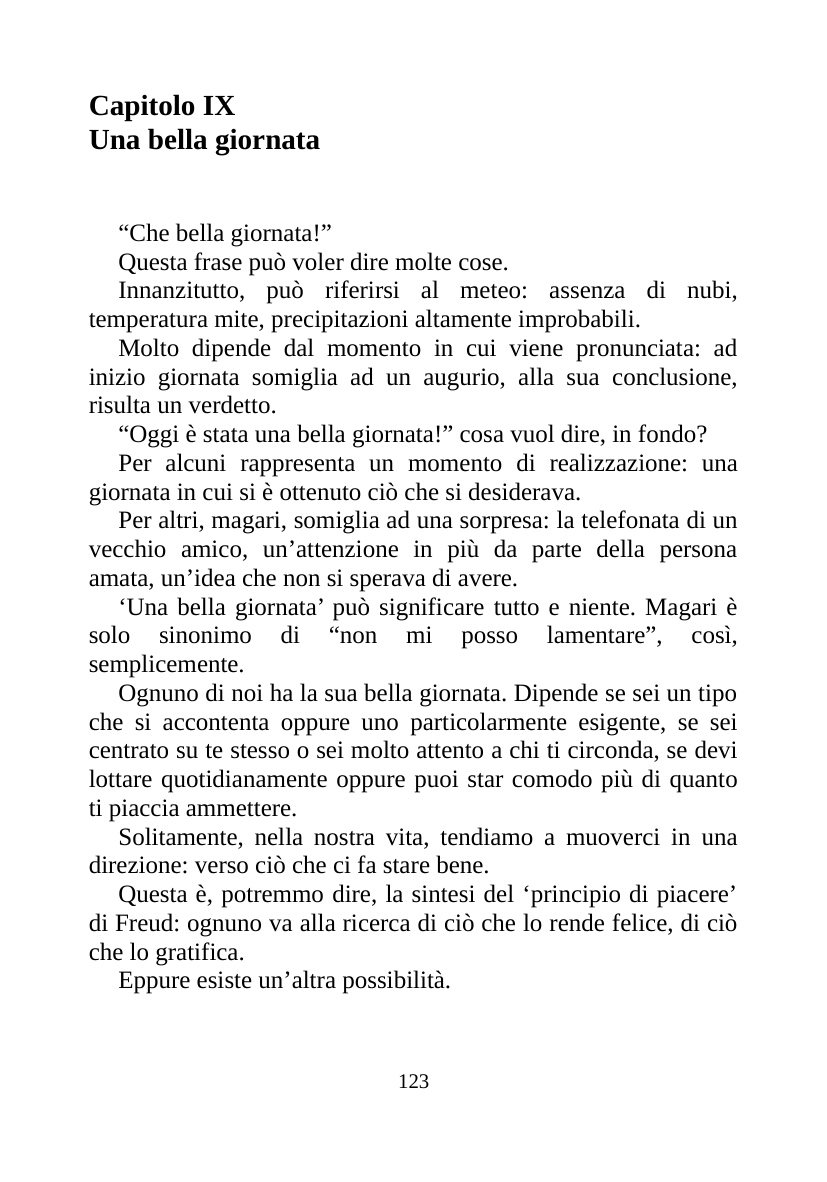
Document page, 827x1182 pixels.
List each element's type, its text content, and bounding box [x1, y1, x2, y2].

text Molto dipende dal momento in cui viene pronunciata: ad inizio giornata somiglia ad un augurio, alla sua conclusione, risulta un verdetto. [88, 333, 738, 419]
text Eppure esiste un’altra possibilità. [88, 965, 738, 994]
subtitle Capitolo IX [88, 88, 738, 122]
text Ognuno di noi ha la sua bella giornata. Dipende se sei un tipo che si accontenta oppure uno particolarmente esigente, se sei centrato su te stesso o sei molto attento a chi ti circonda, se devi lottare quotidianamente oppure puoi star comodo più di quanto ti piaccia ammettere. [88, 678, 738, 822]
text Innanzitutto, può riferirsi al meteo: assenza di nubi, temperatura mite, precipitazioni altamente improbabili. [88, 275, 738, 333]
text ‘Una bella giornata’ può significare tutto e niente. Magari è solo sinonimo di “non mi posso lamentare”, così, semplicemente. [88, 592, 738, 678]
text “Che bella giornata!” [88, 218, 738, 247]
text “Oggi è stata una bella giornata!” cosa vuol dire, in fondo? [88, 419, 738, 448]
text Per alcuni rappresenta un momento di realizzazione: una giornata in cui si è ottenuto ciò che si desiderava. [88, 448, 738, 505]
text Questa frase può voler dire molte cose. [88, 247, 738, 275]
text Solitamente, nella nostra vita, tendiamo a muoverci in una direzione: verso ciò che ci fa stare bene. [88, 822, 738, 879]
text Questa è, potremmo dire, la sintesi del ‘principio di piacere’ di Freud: ognuno va alla ricerca di ciò che lo rende felice, di ciò che lo gratifica. [88, 879, 738, 965]
subtitle Una bella giornata [88, 122, 738, 156]
text Per altri, magari, somiglia ad una sorpresa: la telefonata di un vecchio amico, un’attenzione in più da parte della persona amata, un’idea che non si sperava di avere. [88, 505, 738, 592]
